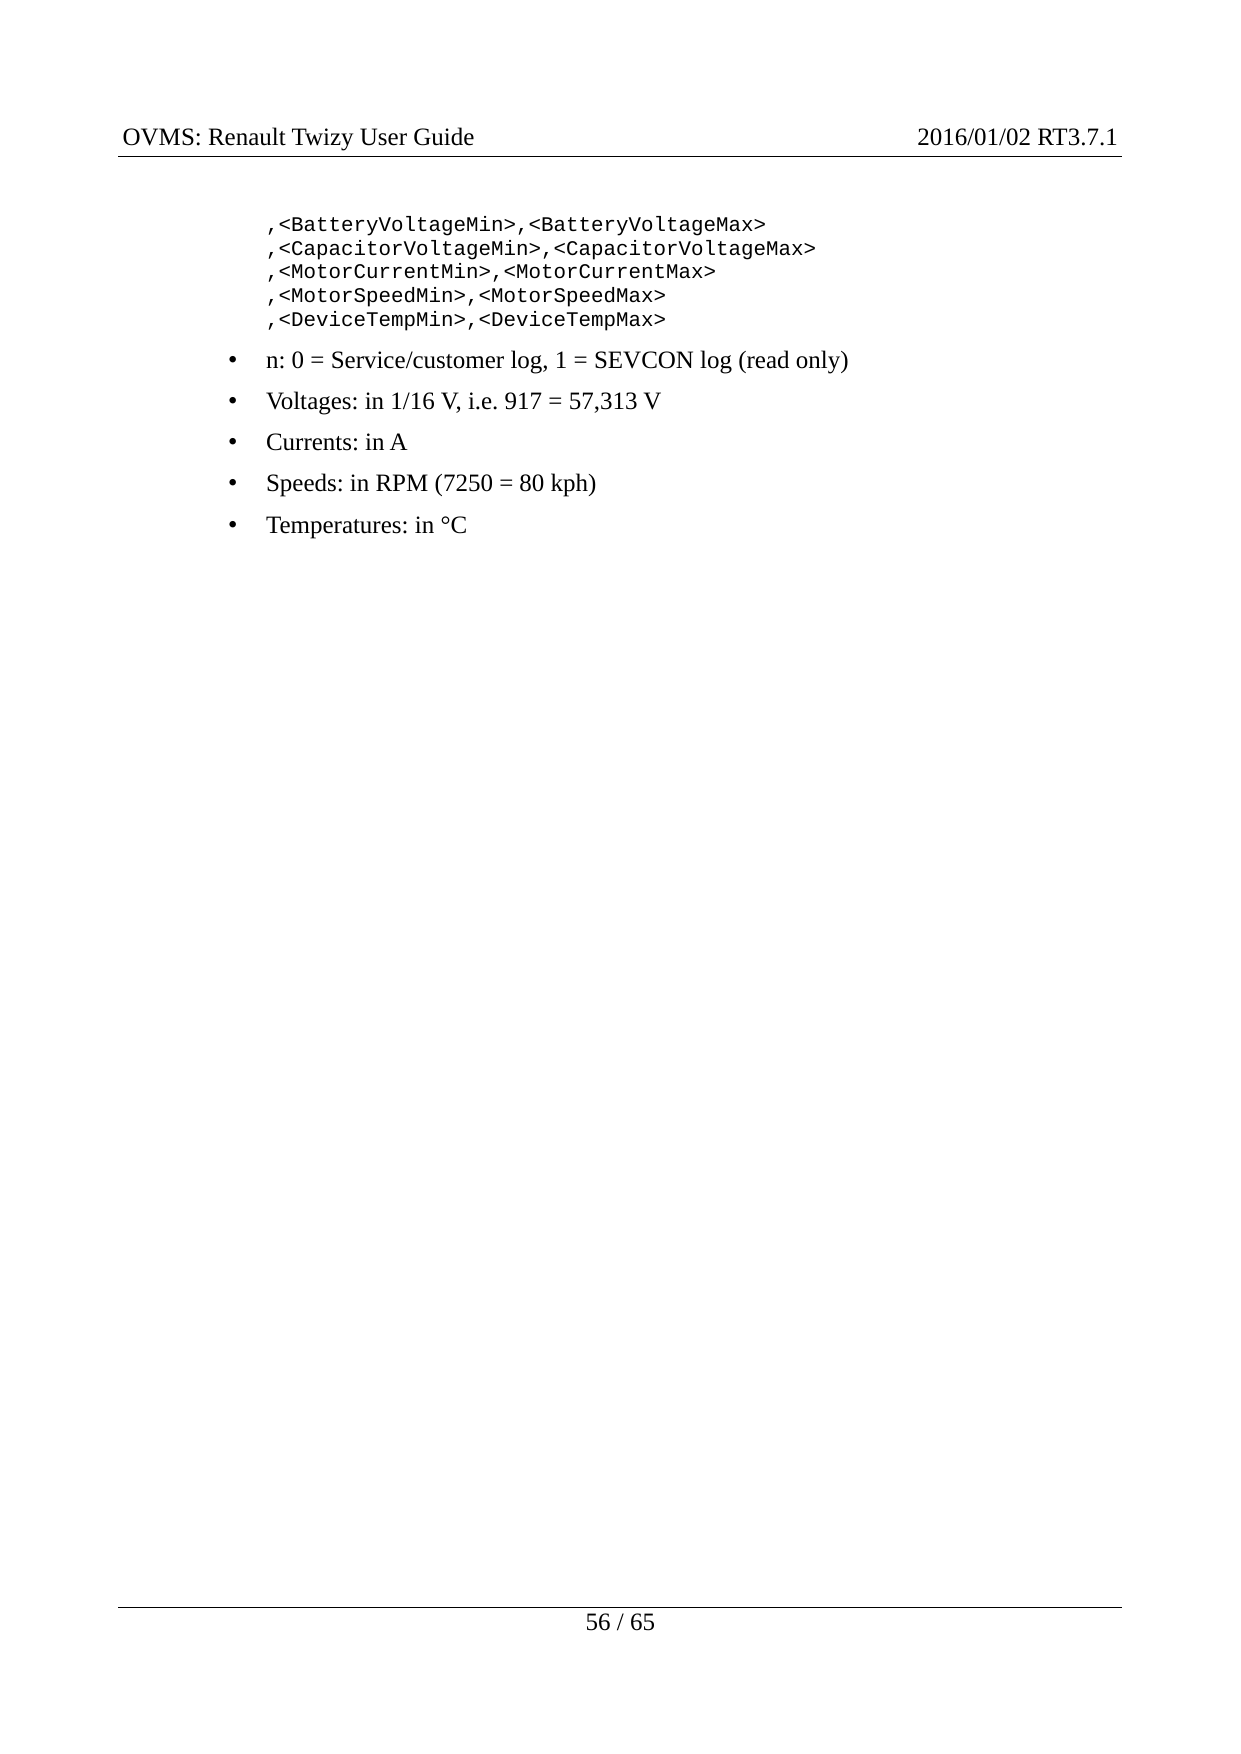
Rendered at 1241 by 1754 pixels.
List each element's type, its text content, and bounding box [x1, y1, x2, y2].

list Speeds: in RPM (7250 = 80 kph) [228, 468, 1122, 497]
list Currents: in A [228, 427, 1122, 456]
list Voltages: in 1/16 V, i.e. 917 = 57,313 V [228, 386, 1122, 415]
text ,<BatteryVoltageMin>,<BatteryVoltageMax> ,<CapacitorVoltageMin>,<CapacitorVoltageMax> ,<MotorCurrentMin>,<MotorCurrentMax> ,<MotorSpeedMin>,<MotorSpeedMax> ,<DeviceTempMin>,<DeviceTempMax> [192, 214, 1122, 332]
list Temperatures: in °C [228, 510, 1122, 538]
list n: 0 = Service/customer log, 1 = SEVCON log (read only) [228, 345, 1122, 373]
